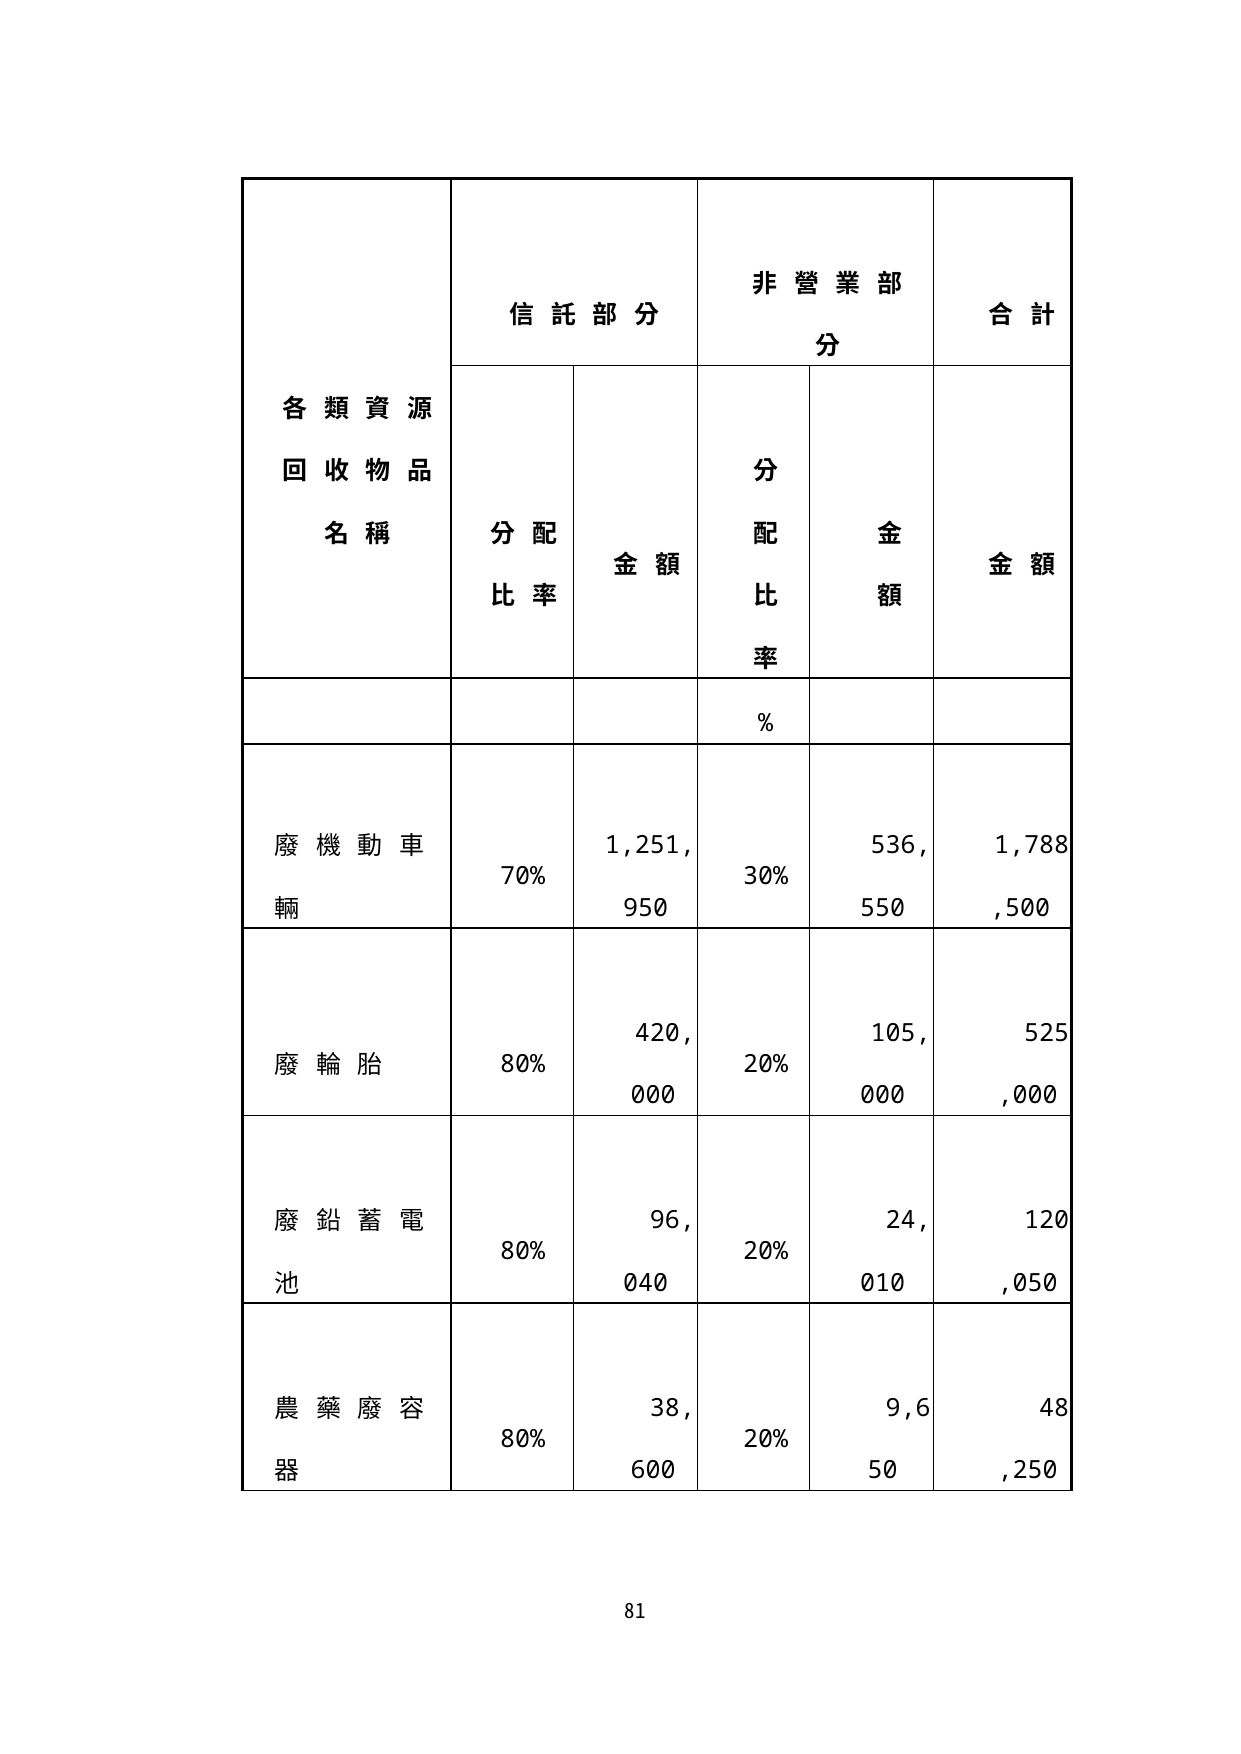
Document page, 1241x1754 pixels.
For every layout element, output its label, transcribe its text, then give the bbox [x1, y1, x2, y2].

table_header 非營業部分 [698, 180, 933, 365]
table_cell 金額 [934, 366, 1070, 677]
table_cell 9,650 [810, 1304, 933, 1490]
table_cell [574, 679, 697, 743]
table_cell 105,000 [810, 929, 933, 1115]
table_cell % [698, 679, 809, 743]
table_cell [452, 679, 573, 743]
table_cell 金額 [574, 366, 697, 677]
table_cell 48,250 [934, 1304, 1070, 1490]
table_cell 分配比率 [452, 366, 573, 677]
table_cell 30% [698, 745, 809, 927]
table_cell 96,040 [574, 1116, 697, 1302]
table_cell 廢鉛蓄電池 [244, 1116, 450, 1302]
table_header 信託部分 [452, 180, 697, 365]
table_cell [934, 679, 1070, 743]
table_cell 1,788,500 [934, 745, 1070, 927]
table_cell 分配比率 [698, 366, 809, 677]
table_cell 20% [698, 1304, 809, 1490]
table_cell 24,010 [810, 1116, 933, 1302]
table_cell 420,000 [574, 929, 697, 1115]
table_cell 農藥廢容器 [244, 1304, 450, 1490]
table_cell 20% [698, 1116, 809, 1302]
table_cell 20% [698, 929, 809, 1115]
table_cell 120,050 [934, 1116, 1070, 1302]
table_cell 80% [452, 1304, 573, 1490]
table_cell 80% [452, 1116, 573, 1302]
table_cell 廢輪胎 [244, 929, 450, 1115]
table_cell 金額 [810, 366, 933, 677]
table_cell 廢機動車輛 [244, 745, 450, 927]
table_cell 38,600 [574, 1304, 697, 1490]
table_cell 536,550 [810, 745, 933, 927]
table_cell [244, 679, 450, 743]
table_cell [810, 679, 933, 743]
table_header 各類資源回收物品名稱 [244, 180, 450, 677]
table_cell 1,251,950 [574, 745, 697, 927]
table_cell 80% [452, 929, 573, 1115]
table_header 合計 [934, 180, 1070, 365]
table_cell 70% [452, 745, 573, 927]
table_cell 525,000 [934, 929, 1070, 1115]
